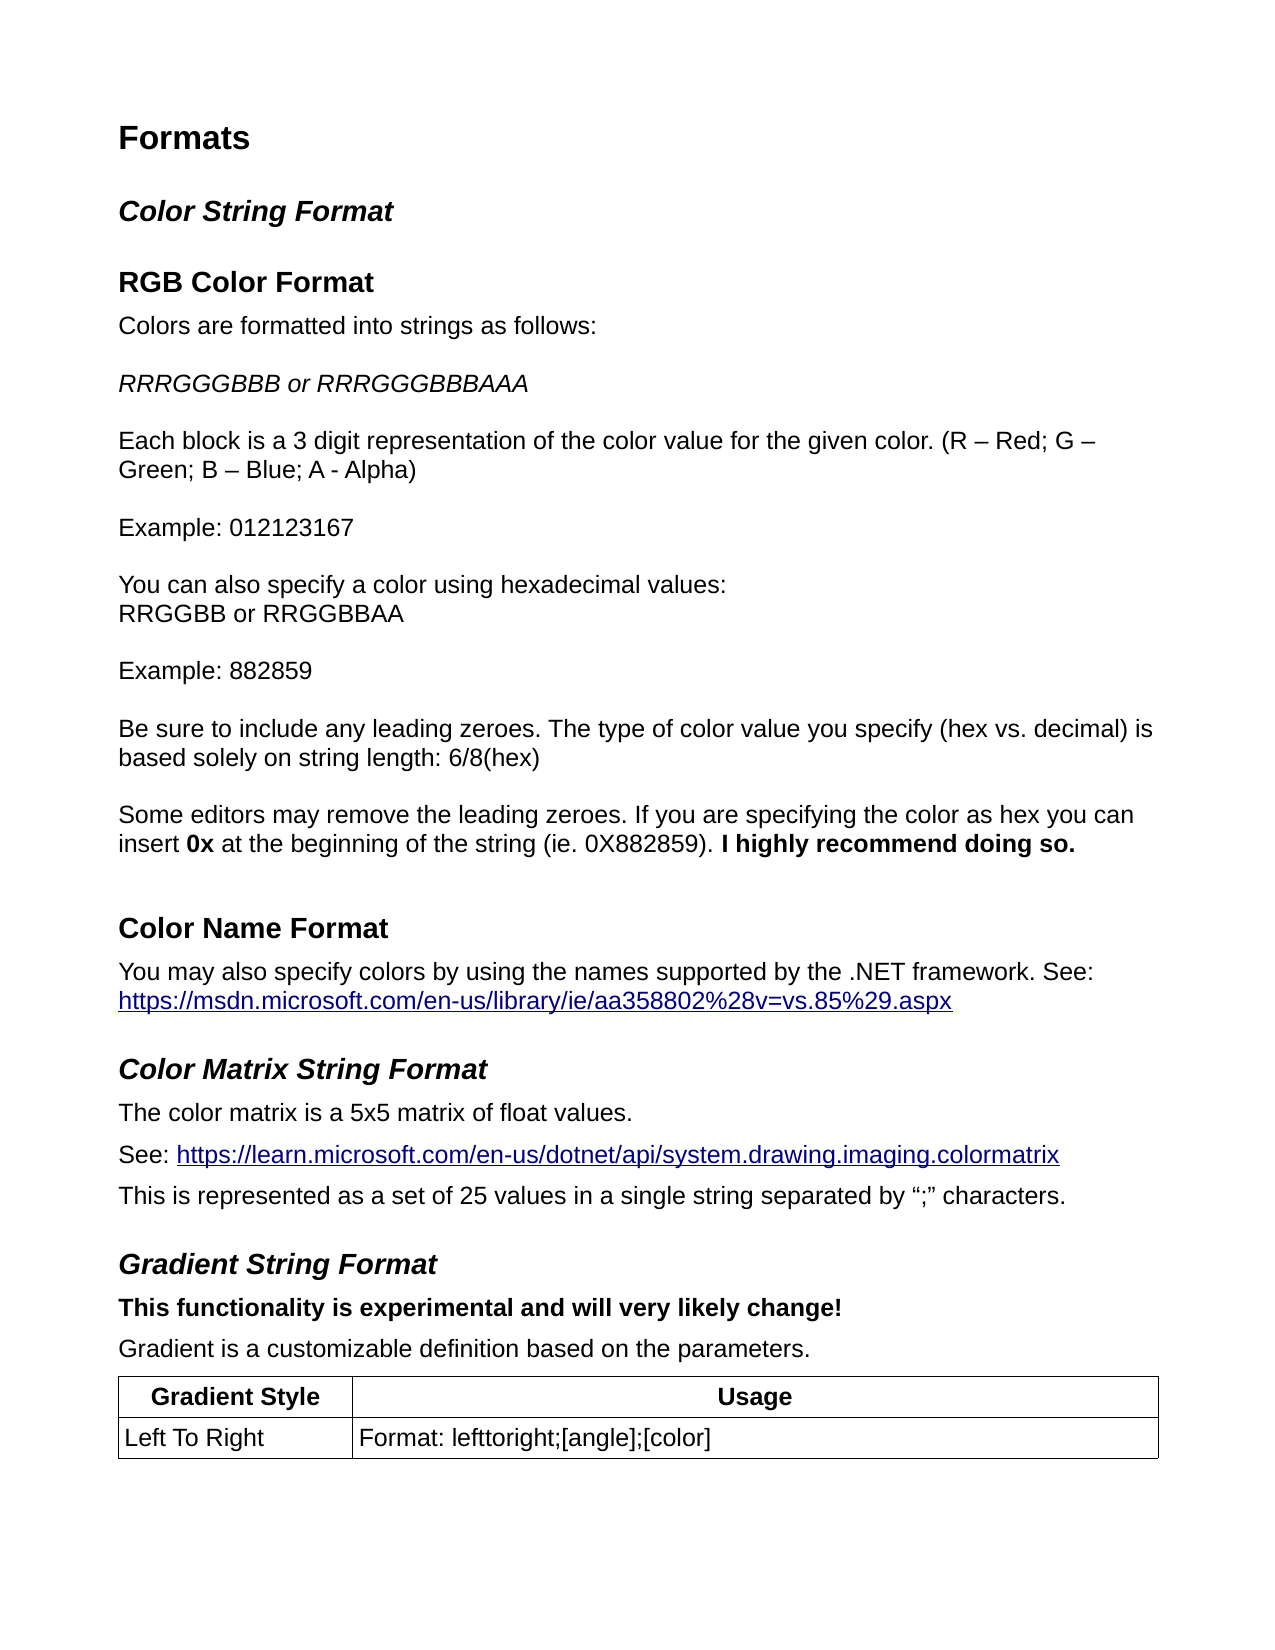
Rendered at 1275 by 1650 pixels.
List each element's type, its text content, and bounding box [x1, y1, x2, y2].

text Example: 882859 [118, 656, 1157, 685]
subtitle Color Name Format [118, 911, 1157, 945]
text RRRGGGBBB or RRRGGGBBBAAA [118, 369, 1157, 398]
text Example: 012123167 [118, 513, 1157, 541]
table_header Usage [353, 1377, 1158, 1417]
text This functionality is experimental and will very likely change! [118, 1293, 1157, 1322]
text Gradient is a customizable definition based on the parameters. [118, 1334, 1157, 1363]
subtitle RGB Color Format [118, 265, 1157, 299]
subtitle Color String Format [118, 194, 1157, 228]
text You can also specify a color using hexadecimal values: [118, 570, 1157, 599]
text Some editors may remove the leading zeroes. If you are specifying the color as hex you can insert 0x at the beginning of the string (ie. 0X882859). I highly recommend doing so. [118, 800, 1157, 858]
subtitle Formats [118, 118, 1157, 157]
text This is represented as a set of 25 values in a single string separated by “;” characters. [118, 1181, 1157, 1210]
text RRGGBB or RRGGBBAA [118, 599, 1157, 628]
text Each block is a 3 digit representation of the color value for the given color. (R – Red; G – Green; B – Blue; A - Alpha) [118, 426, 1157, 484]
text Be sure to include any leading zeroes. The type of color value you specify (hex vs. decimal) is based solely on string length: 6/8(hex) [118, 714, 1157, 771]
subtitle Gradient String Format [118, 1247, 1157, 1281]
table_header Gradient Style [119, 1377, 352, 1417]
table_cell Format: lefttoright;[angle];[color] [353, 1418, 1158, 1458]
text The color matrix is a 5x5 matrix of float values. [118, 1098, 1157, 1127]
subtitle Color Matrix String Format [118, 1052, 1157, 1086]
text You may also specify colors by using the names supported by the .NET framework. See: https://msdn.microsoft.com/en-us/library/ie/aa358802%28v=vs.85%29.aspx [118, 957, 1157, 1015]
text Colors are formatted into strings as follows: [118, 311, 1157, 340]
table_cell Left To Right [119, 1418, 352, 1458]
text See: https://learn.microsoft.com/en-us/dotnet/api/system.drawing.imaging.colormatrix [118, 1140, 1157, 1168]
